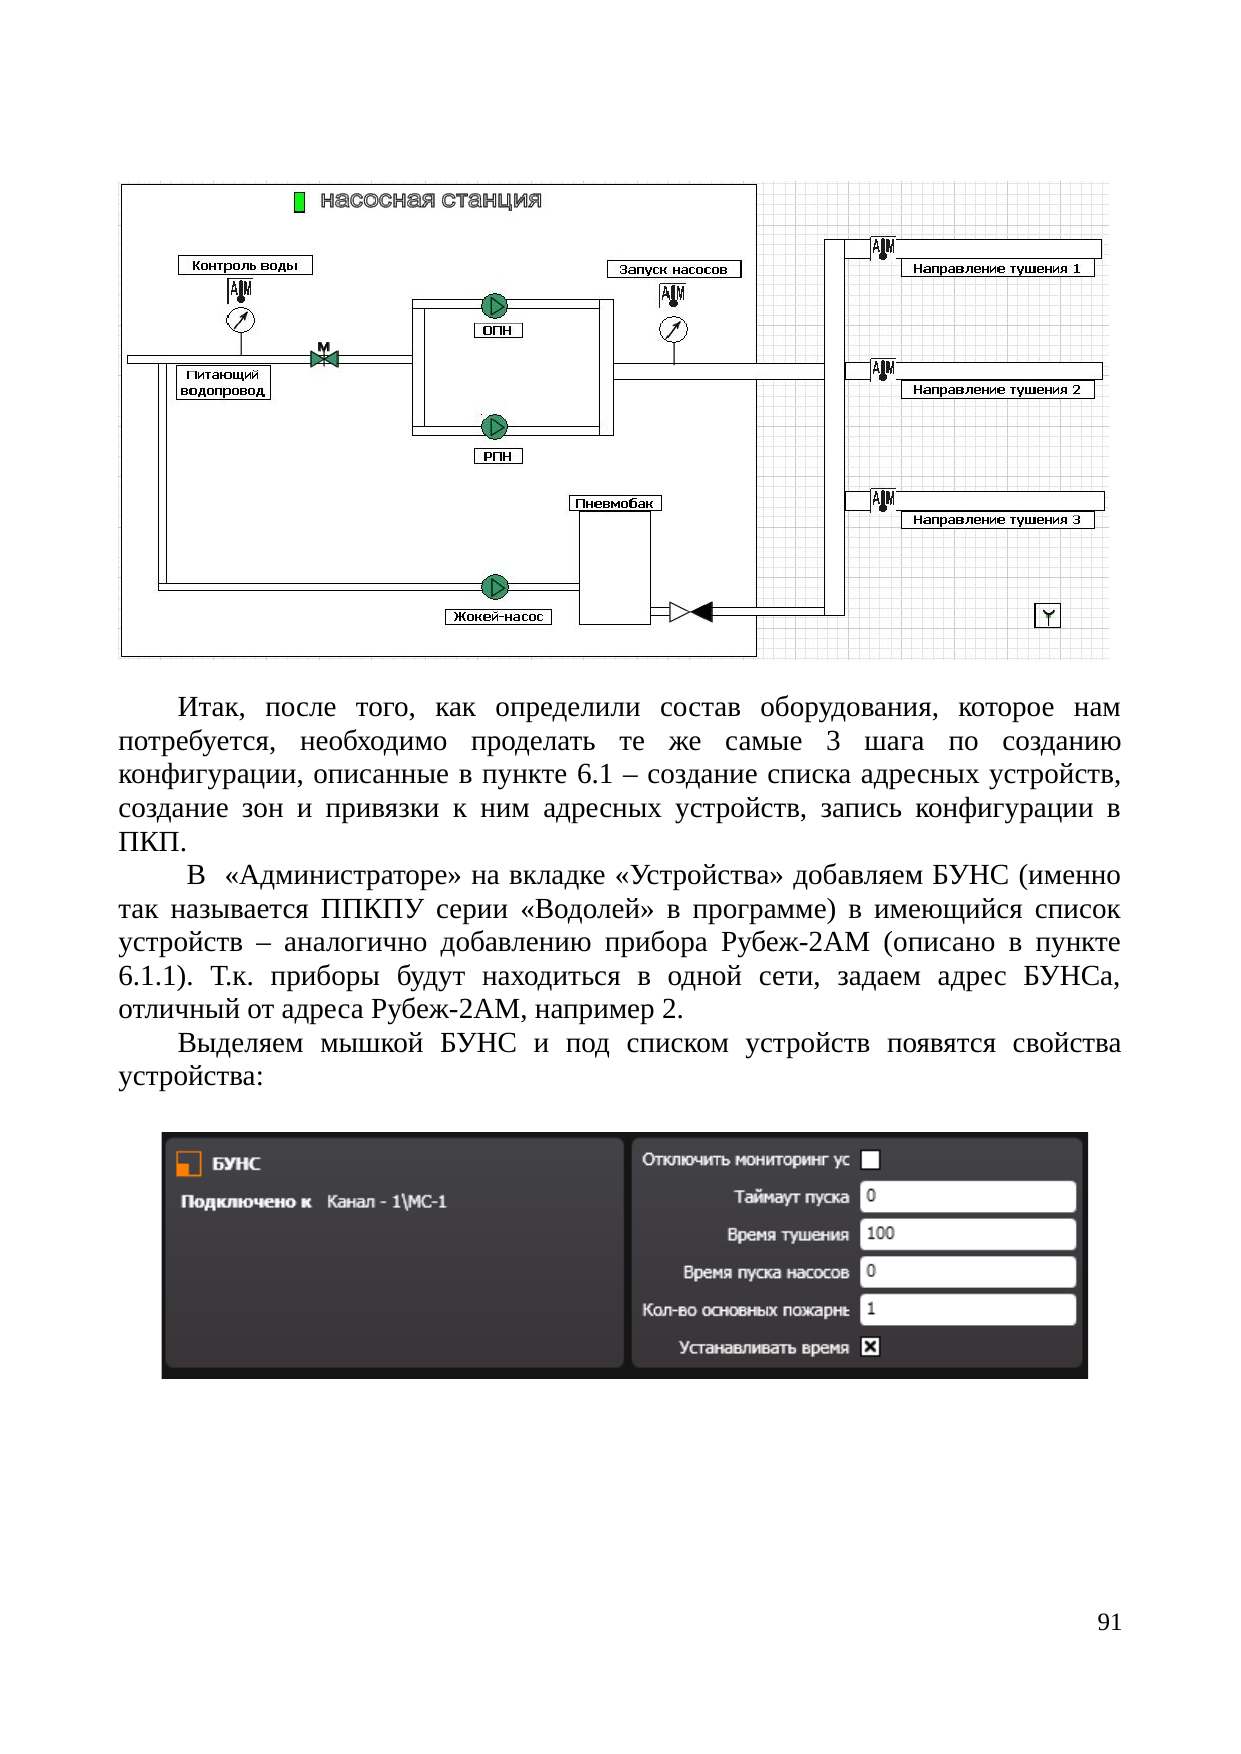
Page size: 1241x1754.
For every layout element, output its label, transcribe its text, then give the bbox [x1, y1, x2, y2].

text Выделяем мышкой БУНС и под списком устройств появятся свойства устройства: [118, 1025, 1122, 1092]
picture [161, 1132, 1089, 1379]
text Итак, после того, как определили состав оборудования, которое нам потребуется, необходимо проделать те же самые 3 шага по созданию конфигурации, описанные в пункте 6.1 – создание списка адресных устройств, создание зон и привязки к ним адресных устройств, запись конфигурации в ПКП. [118, 118, 1122, 857]
text В «Администраторе» на вкладке «Устройства» добавляем БУНС (именно так называется ППКПУ серии «Водолей» в программе) в имеющийся список устройств – аналогично добавлению прибора Рубеж-2АМ (описано в пункте 6.1.1). Т.к. приборы будут находиться в одной сети, задаем адрес БУНСа, отличный от адреса Рубеж-2АМ, например 2. [118, 857, 1122, 1025]
picture [118, 181, 1109, 660]
